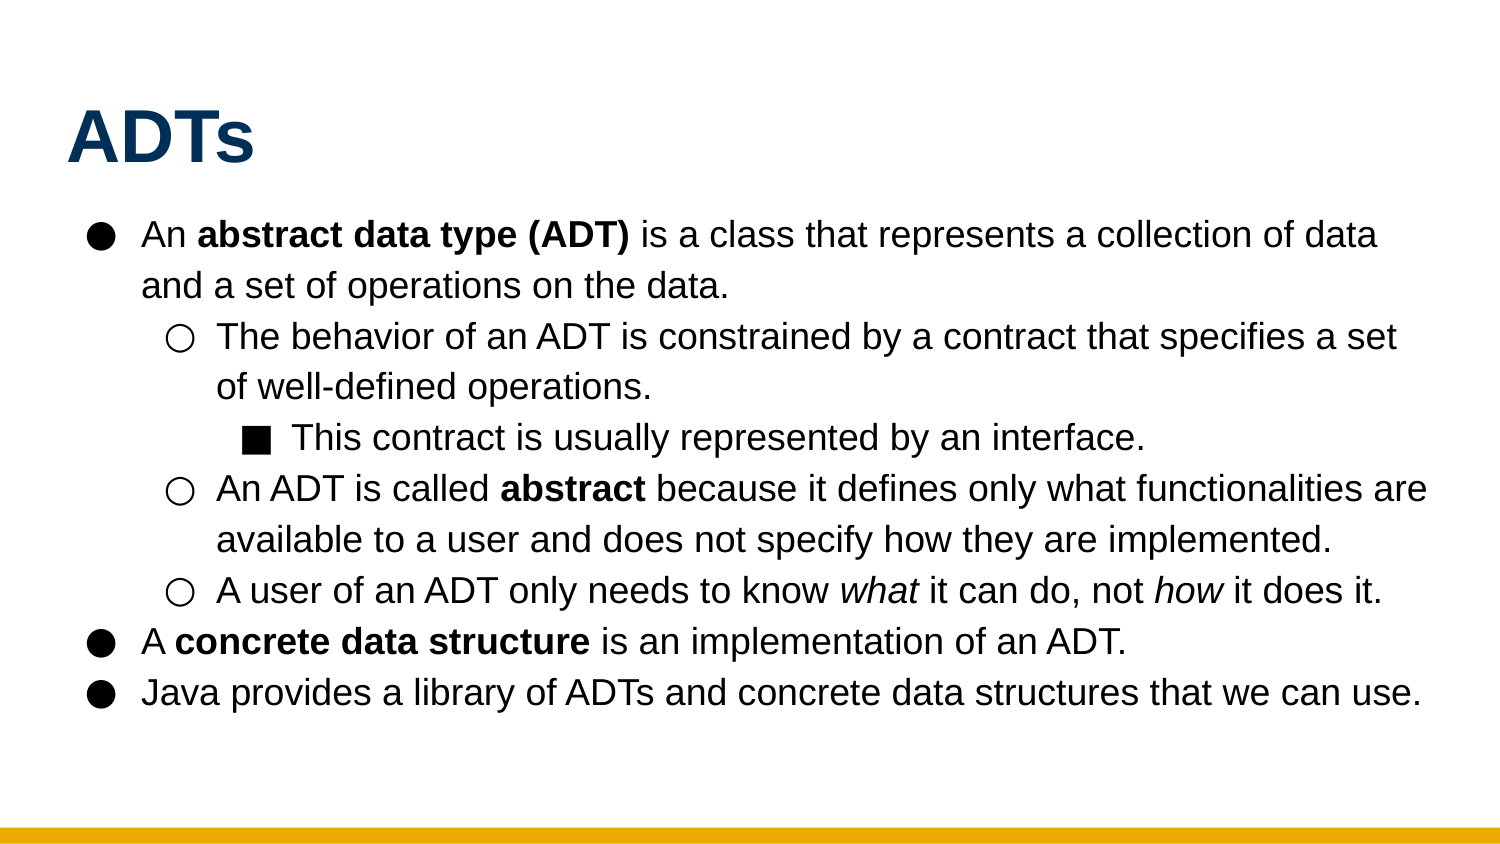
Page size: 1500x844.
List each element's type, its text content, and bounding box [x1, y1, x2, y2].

title ADTs [51, 72, 1449, 189]
text_box An abstract data type (ADT) is a class that represents a collection of data and a set of operations on the data. The behavior of an ADT is constrained by a contract that specifies a set of well-defined operations. This contract is usually represented by an interface. An ADT is called abstract because it defines only what functionalities are available to a user and does not specify how they are implemented. A user of an ADT only needs to know what it can do, not how it does it. A concrete data structure is an implementation of an ADT. Java provides a library of ADTs and concrete data structures that we can use. [51, 189, 1449, 801]
